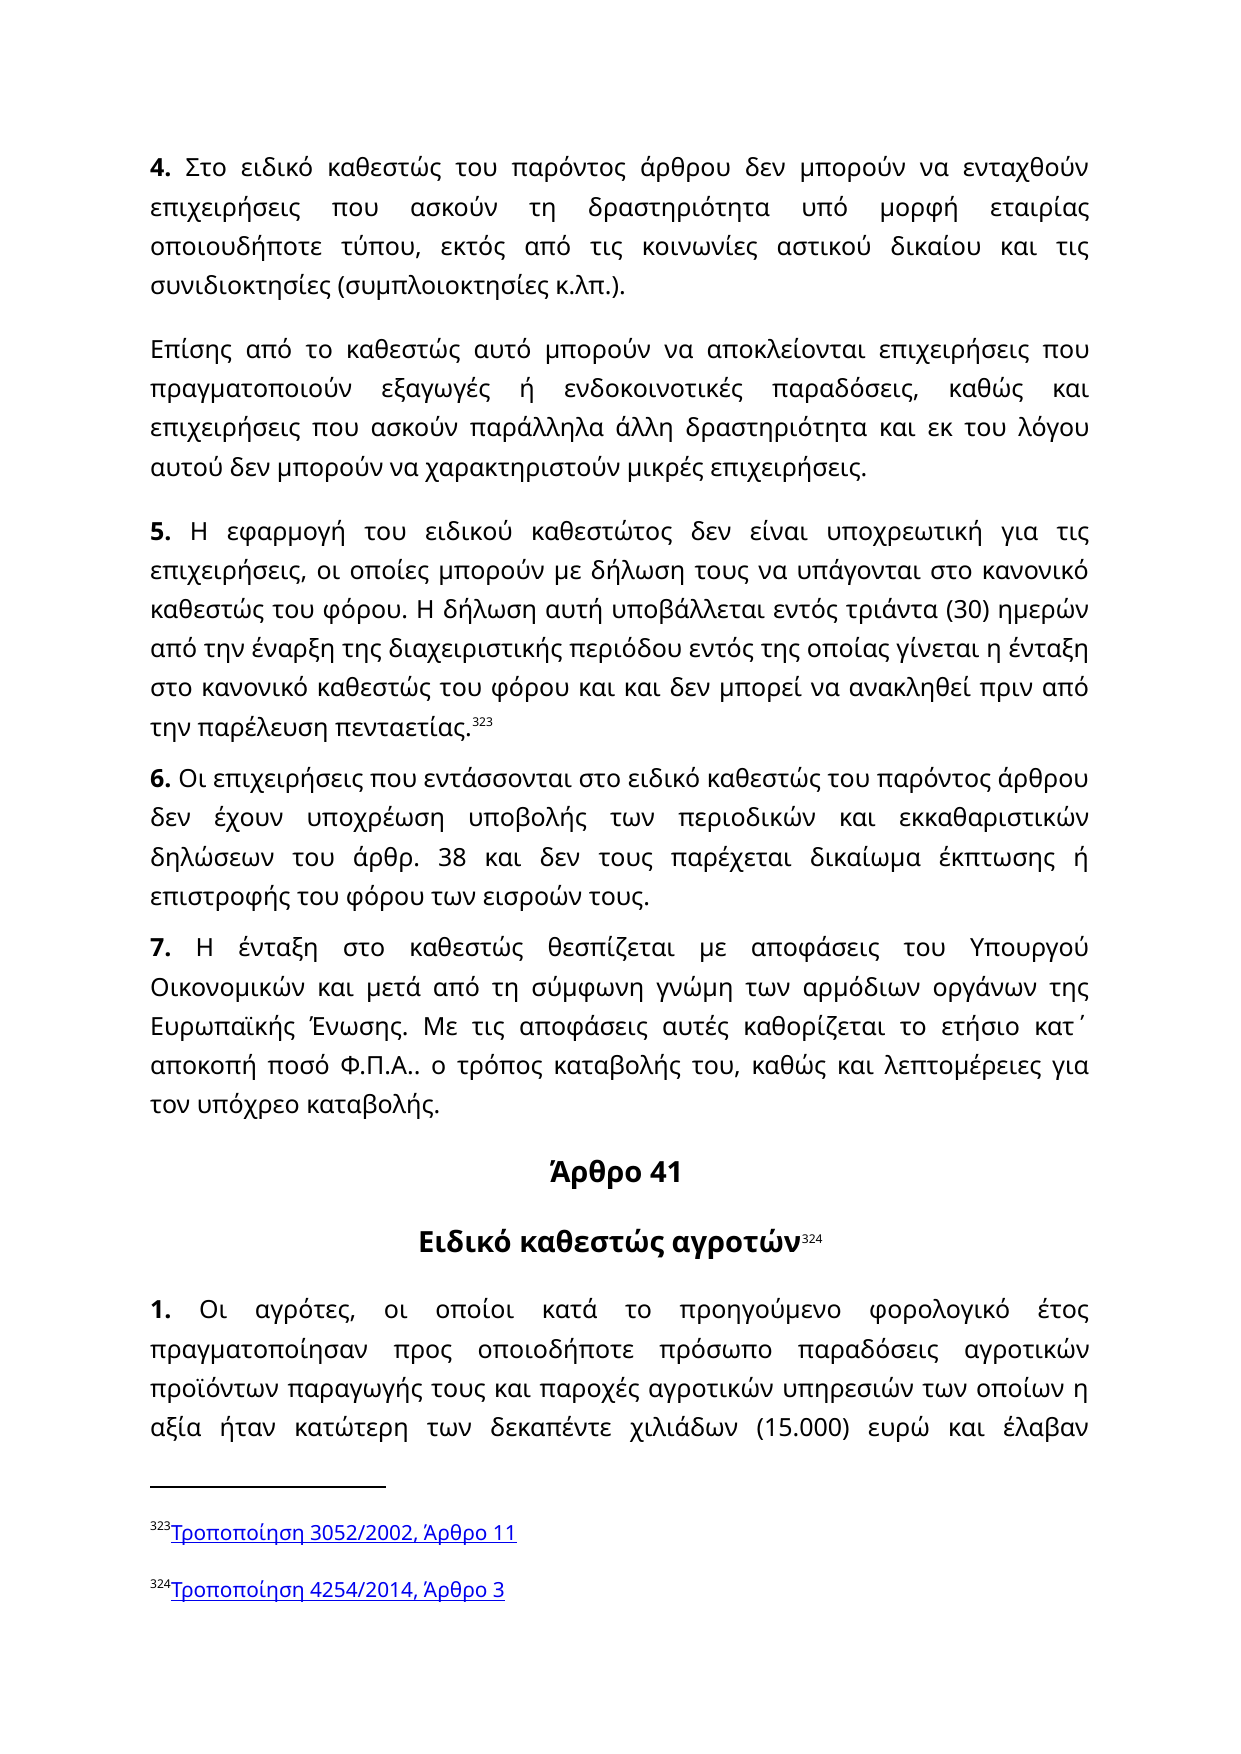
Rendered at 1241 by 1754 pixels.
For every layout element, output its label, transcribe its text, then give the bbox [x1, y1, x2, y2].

text 6. Οι επιχειρήσεις που εντάσσονται στο ειδικό καθεστώς του παρόντος άρθρου δεν έχουν υποχρέωση υποβολής των περιοδικών και εκκαθαριστικών δηλώσεων του άρθρ. 38 και δεν τους παρέχεται δικαίωμα έκπτωσης ή επιστροφής του φόρου των εισροών τους. [150, 761, 1090, 912]
text 7. Η ένταξη στο καθεστώς θεσπίζεται με αποφάσεις του Υπουργού Οικονομικών και μετά από τη σύμφωνη γνώμη των αρμόδιων οργάνων της Ευρωπαϊκής Ένωσης. Με τις αποφάσεις αυτές καθορίζεται το ετήσιο κατ΄ αποκοπή ποσό Φ.Π.Α.. ο τρόπος καταβολής του, καθώς και λεπτομέρειες για τον υπόχρεο καταβολής. [150, 930, 1090, 1121]
text 1. Οι αγρότες, οι οποίοι κατά το προηγούμενο φορολογικό έτος πραγματοποίησαν προς οποιοδήποτε πρόσωπο παραδόσεις αγροτικών προϊόντων παραγωγής τους και παροχές αγροτικών υπηρεσιών των οποίων η αξία ήταν κατώτερη των δεκαπέντε χιλιάδων (15.000) ευρώ και έλαβαν [150, 1292, 1090, 1444]
text 5. Η εφαρμογή του ειδικού καθεστώτος δεν είναι υποχρεωτική για τις επιχειρήσεις, οι οποίες μπορούν με δήλωση τους να υπάγονται στο κανονικό καθεστώς του φόρου. Η δήλωση αυτή υποβάλλεται εντός τριάντα (30) ημερών από την έναρξη της διαχειριστικής περιόδου εντός της οποίας γίνεται η ένταξη στο κανονικό καθεστώς του φόρου και και δεν μπορεί να ανακληθεί πριν από την παρέλευση πενταετίας. [150, 513, 1090, 743]
text 4. Στο ειδικό καθεστώς του παρόντος άρθρου δεν μπορούν να ενταχθούν επιχειρήσεις που ασκούν τη δραστηριότητα υπό μορφή εταιρίας οποιουδήποτε τύπου, εκτός από τις κοινωνίες αστικού δικαίου και τις συνιδιοκτησίες (συμπλοιοκτησίες κ.λπ.). [150, 150, 1090, 302]
text Τροποποίηση 3052/2002, Άρθρο 11 [150, 1518, 1090, 1546]
subtitle Ειδικό καθεστώς αγροτών [150, 1221, 1090, 1261]
text Τροποποίηση 4254/2014, Άρθρο 3 [150, 1576, 1090, 1604]
subtitle Άρθρο 41 [150, 1151, 1090, 1191]
text Επίσης από το καθεστώς αυτό μπορούν να αποκλείονται επιχειρήσεις που πραγματοποιούν εξαγωγές ή ενδοκοινοτικές παραδόσεις, καθώς και επιχειρήσεις που ασκούν παράλληλα άλλη δραστηριότητα και εκ του λόγου αυτού δεν μπορούν να χαρακτηριστούν μικρές επιχειρήσεις. [150, 332, 1090, 483]
